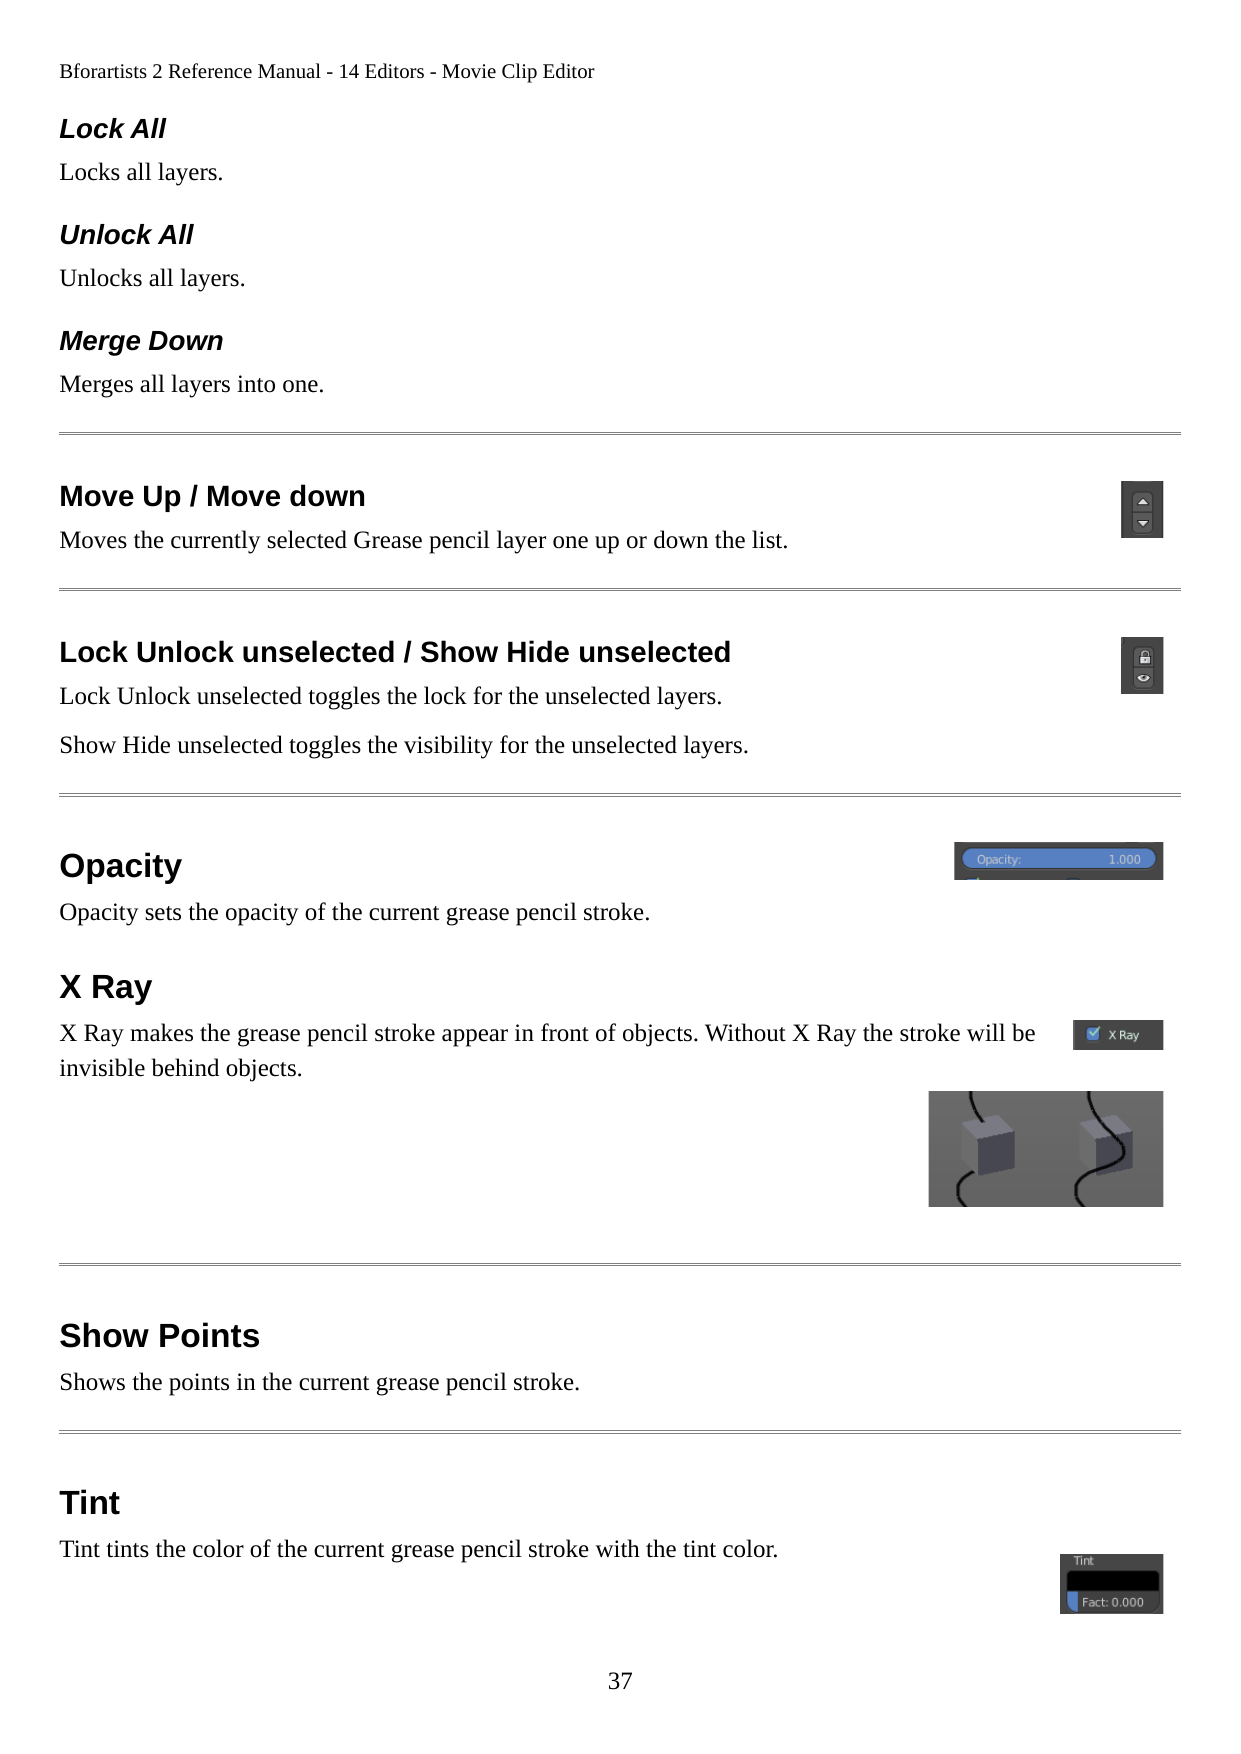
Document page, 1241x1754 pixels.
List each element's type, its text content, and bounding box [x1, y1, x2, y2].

subtitle Show Points [59, 1316, 1181, 1354]
subtitle Opacity [59, 846, 1181, 885]
subtitle Lock Unlock unselected / Show Hide unselected [59, 635, 1181, 668]
subtitle X Ray [59, 967, 1181, 1006]
picture [1121, 637, 1164, 694]
text Moves the currently selected Grease pencil layer one up or down the list. [59, 525, 1181, 554]
picture [1121, 481, 1164, 538]
subtitle Move Up / Move down [59, 479, 1181, 512]
picture [954, 842, 1164, 880]
text Unlocks all layers. [59, 263, 1181, 292]
text Show Hide unselected toggles the visibility for the unselected layers. [59, 730, 1181, 759]
picture [928, 1091, 1164, 1207]
subtitle Lock All [59, 113, 1181, 144]
subtitle Merge Down [59, 324, 1181, 356]
text Shows the points in the current grease pencil stroke. [59, 1367, 1181, 1396]
text Lock Unlock unselected toggles the lock for the unselected layers. [59, 681, 1181, 710]
text Opacity sets the opacity of the current grease pencil stroke. [59, 897, 1181, 926]
picture [1060, 1554, 1164, 1614]
subtitle Tint [59, 1483, 1181, 1522]
text Locks all layers. [59, 157, 1181, 186]
subtitle Unlock All [59, 218, 1181, 250]
text X Ray makes the grease pencil stroke appear in front of objects. Without X Ray the stroke will be invisible behind objects. [59, 1018, 1181, 1081]
text Tint tints the color of the current grease pencil stroke with the tint color. [59, 1534, 1181, 1563]
picture [1073, 1020, 1164, 1050]
text Merges all layers into one. [59, 369, 1181, 398]
